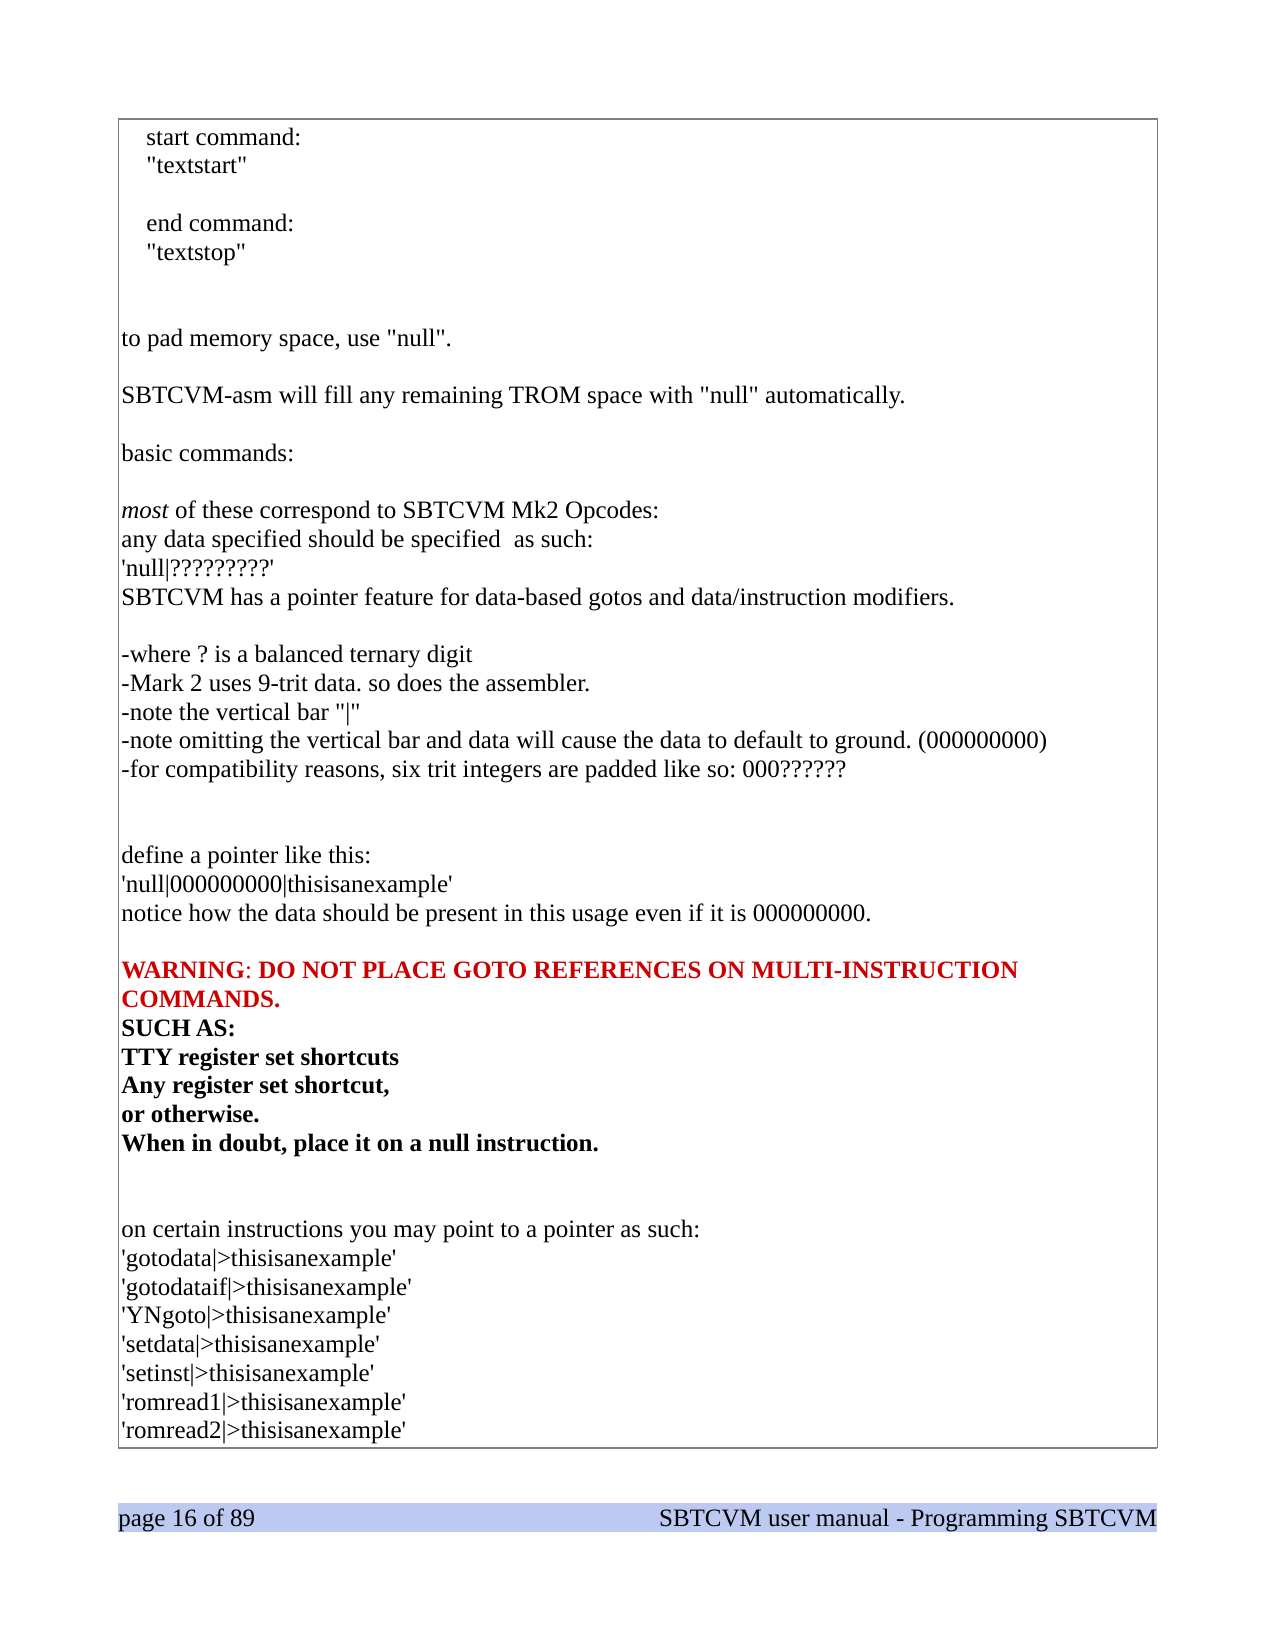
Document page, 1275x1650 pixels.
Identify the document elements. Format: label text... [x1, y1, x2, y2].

table_header start command: "textstart" end command: "textstop" to pad memory space, use "null". SBTCVM-asm will fill any remaining TROM space with "null" automatically. basic commands: most of these correspond to SBTCVM Mk2 Opcodes: any data specified should be specified as such: 'null|?????????' SBTCVM has a pointer feature for data-based gotos and data/instruction modifiers. -where ? is a balanced ternary digit -Mark 2 uses 9-trit data. so does the assembler. -note the vertical bar "|" -note omitting the vertical bar and data will cause the data to default to ground. (000000000) -for compatibility reasons, six trit integers are padded like so: 000?????? define a pointer like this: 'null|000000000|thisisanexample' notice how the data should be present in this usage even if it is 000000000. WARNING: DO NOT PLACE GOTO REFERENCES ON MULTI-INSTRUCTION COMMANDS. SUCH AS: TTY register set shortcuts Any register set shortcut, or otherwise. When in doubt, place it on a null instruction. on certain instructions you may point to a pointer as such: 'gotodata|>thisisanexample' 'gotodataif|>thisisanexample' 'YNgoto|>thisisanexample' 'setdata|>thisisanexample' 'setinst|>thisisanexample' 'romread1|>thisisanexample' 'romread2|>thisisanexample' [119, 120, 1157, 1447]
